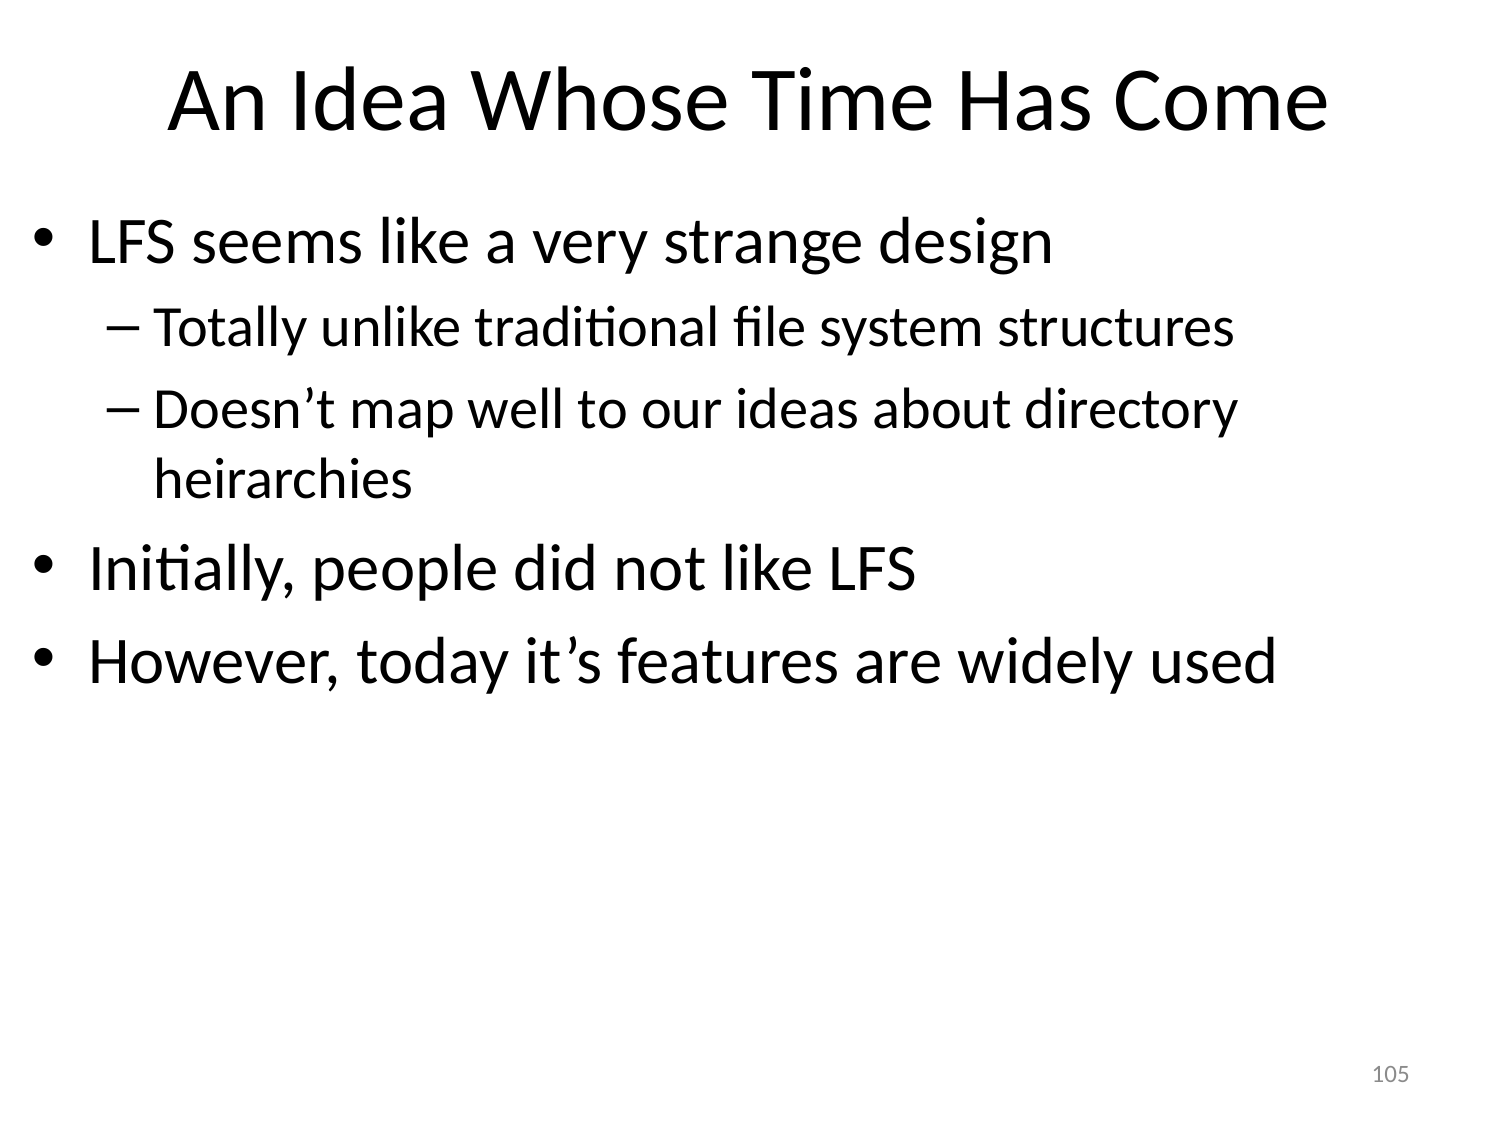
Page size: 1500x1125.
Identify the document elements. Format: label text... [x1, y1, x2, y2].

slide_number [1074, 1042, 1425, 1103]
title An Idea Whose Time Has Come [75, 0, 1425, 188]
list LFS seems like a very strange design Totally unlike traditional file system structures Doesn’t map well to our ideas about directory heirarchies Initially, people did not like LFS However, today it’s features are widely used [16, 189, 1478, 1038]
